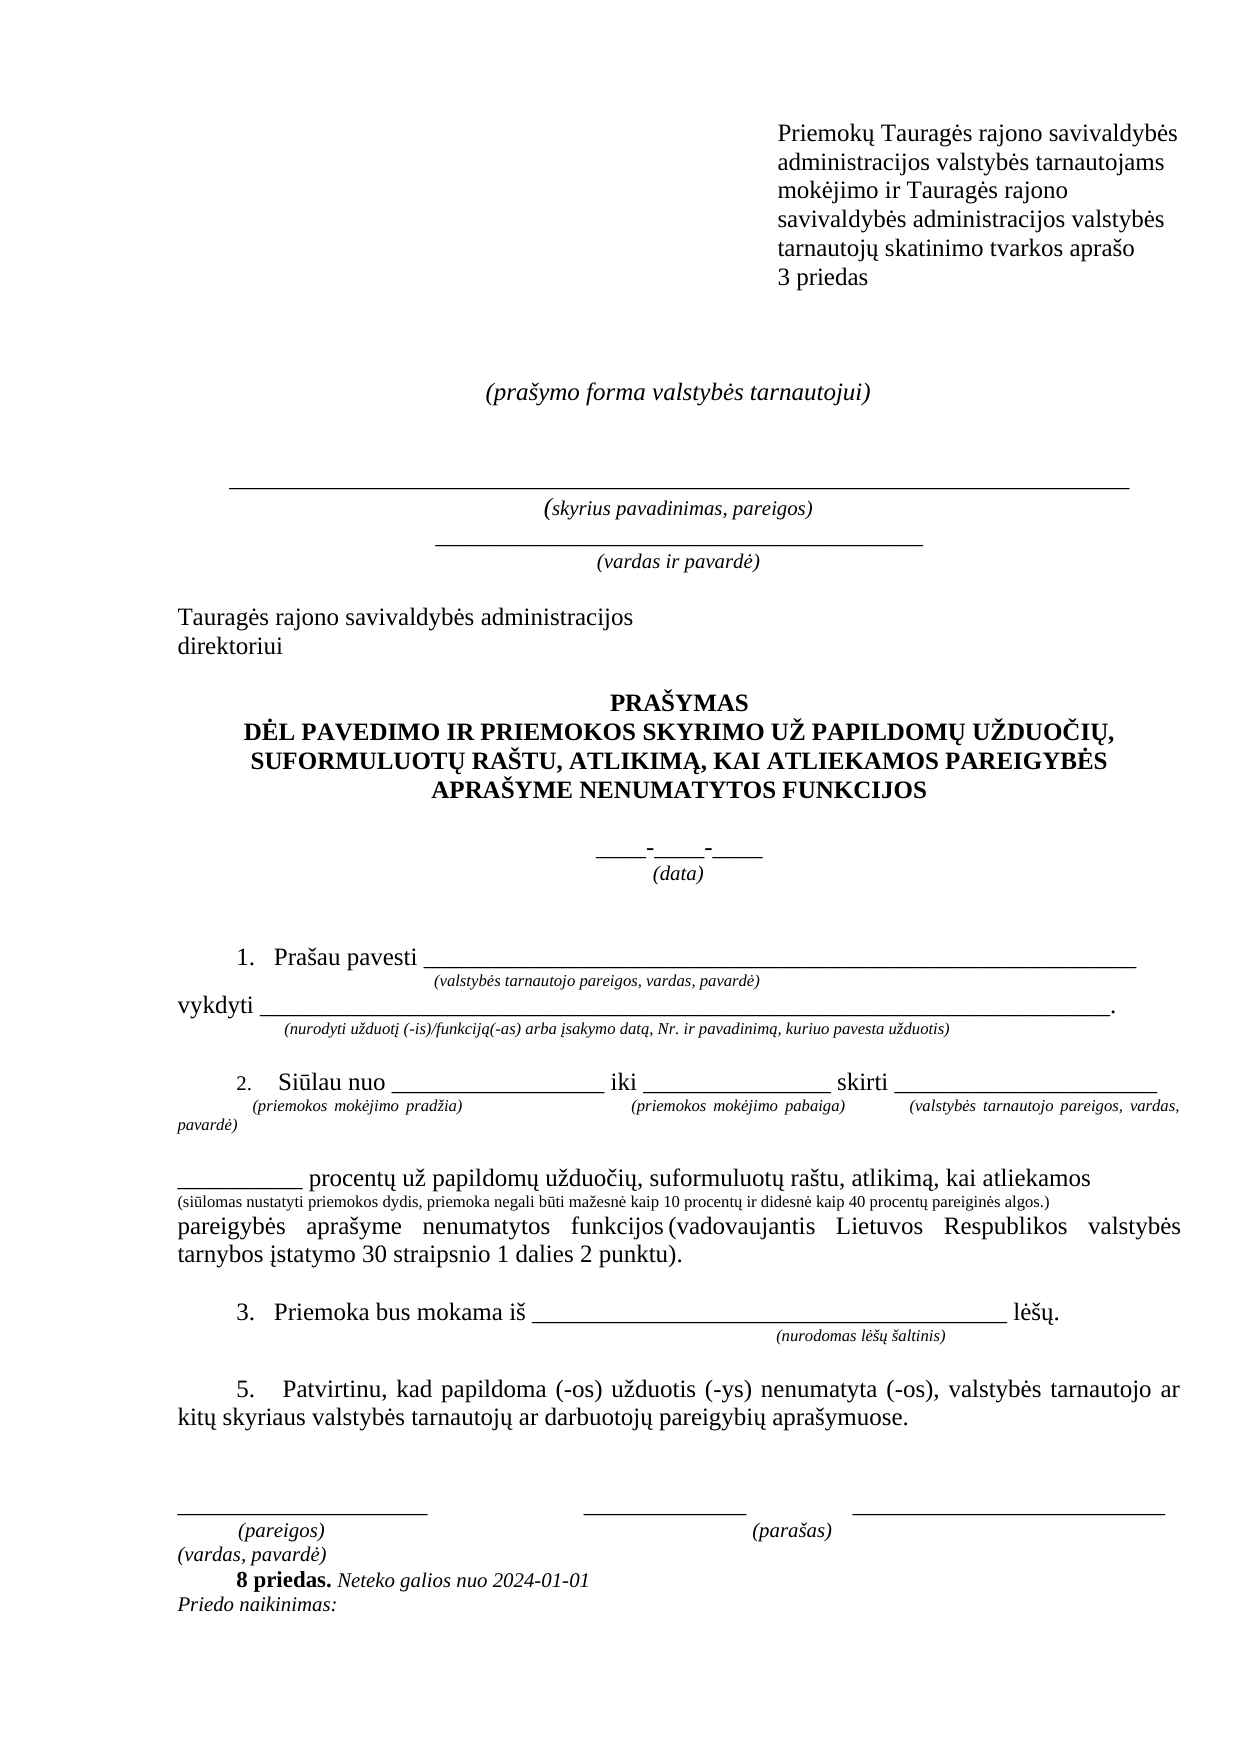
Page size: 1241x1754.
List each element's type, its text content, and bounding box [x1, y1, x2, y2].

text 2. Siūlau nuo _________________ iki _______________ skirti _____________________ [236, 1067, 1181, 1096]
text ________________________________________________________________________ [177, 463, 1181, 492]
text (skyrius pavadinimas, pareigos) [177, 492, 1181, 521]
text (vardas ir pavardė) [177, 549, 1181, 573]
text 1. Prašau pavesti _________________________________________________________ [236, 942, 1181, 971]
text Tauragės rajono savivaldybės administracijos [177, 602, 1181, 631]
text PRAŠYMAS [177, 688, 1181, 717]
text (prašymo forma valstybės tarnautojui) [177, 377, 1181, 406]
text mokėjimo ir Tauragės rajono [777, 176, 1181, 204]
text (pareigos) (parašas) (vardas, pavardė) [177, 1517, 1181, 1566]
text DĖL PAVEDIMO IR PRIEMOKOS SKYRIMO UŽ PAPILDOMŲ UŽDUOČIŲ, SUFORMULUOTŲ RAŠTU, ATLIKIMĄ, KAI ATLIEKAMOS PAREIGYBĖS APRAŠYME NENUMATYTOS FUNKCIJOS [177, 717, 1181, 803]
text (nurodyti užduotį (-is)/funkciją(-as) arba įsakymo datą, Nr. ir pavadinimą, kuriuo pavesta užduotis) [177, 1019, 1181, 1038]
text 3 priedas [777, 262, 1181, 291]
text (priemokos mokėjimo pradžia) (priemokos mokėjimo pabaiga) (valstybės tarnautojo pareigos, vardas, pavardė) [177, 1096, 1181, 1134]
text pareigybės aprašyme nenumatytos funkcijos (vadovaujantis Lietuvos Respublikos valstybės tarnybos įstatymo 30 straipsnio 1 dalies 2 punktu). [177, 1211, 1181, 1268]
text 8 priedas. Neteko galios nuo 2024-01-01 [177, 1566, 1181, 1592]
text vykdyti ____________________________________________________________________. [177, 990, 1181, 1019]
text __________ procentų už papildomų užduočių, suformuluotų raštu, atlikimą, kai atliekamos [177, 1163, 1181, 1192]
text savivaldybės administracijos valstybės [777, 204, 1181, 233]
text ____________________ _____________ _________________________ [177, 1489, 1181, 1517]
text _______________________________________ [177, 521, 1181, 549]
text (siūlomas nustatyti priemokos dydis, priemoka negali būti mažesnė kaip 10 procentų ir didesnė kaip 40 procentų pareiginės algos.) [177, 1192, 1181, 1211]
text 3. Priemoka bus mokama iš ______________________________________ lėšų. [236, 1297, 1181, 1326]
text ____-____-____ [177, 832, 1181, 861]
text administracijos valstybės tarnautojams [777, 147, 1181, 176]
text (valstybės tarnautojo pareigos, vardas, pavardė) [177, 971, 1181, 990]
text Priedo naikinimas: [177, 1592, 1181, 1616]
text direktoriui [177, 631, 1181, 660]
text (data) [177, 861, 1181, 885]
text tarnautojų skatinimo tvarkos aprašo [777, 233, 1181, 262]
text 5. Patvirtinu, kad papildoma (-os) užduotis (-ys) nenumatyta (-os), valstybės tarnautojo ar kitų skyriaus valstybės tarnautojų ar darbuotojų pareigybių aprašymuose. [177, 1374, 1181, 1431]
text (nurodomas lėšų šaltinis) [177, 1326, 1181, 1345]
text Priemokų Tauragės rajono savivaldybės [777, 118, 1181, 147]
